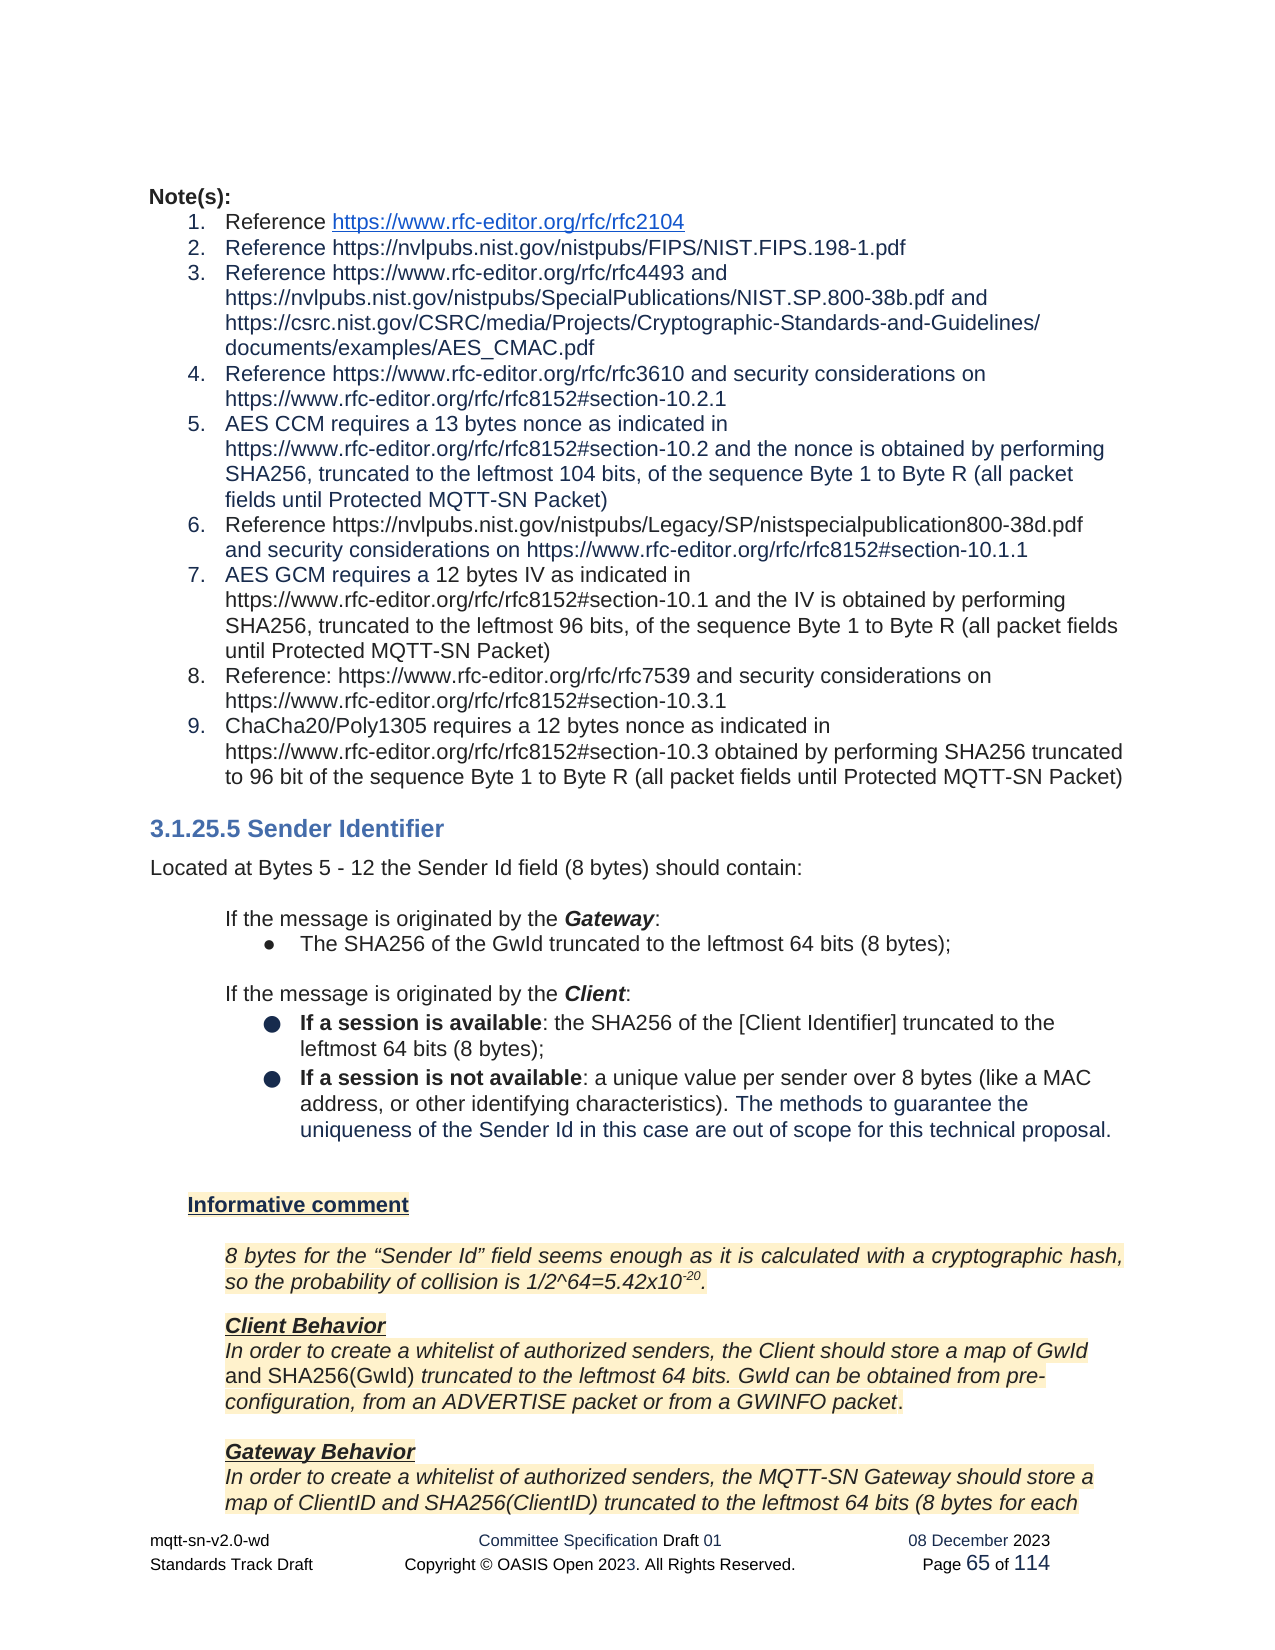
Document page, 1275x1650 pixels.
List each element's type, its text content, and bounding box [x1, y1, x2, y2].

list The SHA256 of the GwId truncated to the leftmost 64 bits (8 bytes); [262, 931, 1124, 956]
subtitle 3.1.25.5 Sender Identifier [150, 814, 1124, 843]
text In order to create a whitelist of authorized senders, the MQTT-SN Gateway should store a map of ClientID and SHA256(ClientID) truncated to the leftmost 64 bits (8 bytes for each [225, 1464, 1124, 1514]
list Reference https://nvlpubs.nist.gov/nistpubs/FIPS/NIST.FIPS.198-1.pdf [187, 234, 1124, 260]
list Informative comment [187, 1192, 1124, 1217]
list Reference https://www.rfc-editor.org/rfc/rfc2104 [187, 209, 1124, 234]
list ChaCha20/Poly1305 requires a 12 bytes nonce as indicated in https://www.rfc-editor.org/rfc/rfc8152#section-10.3 obtained by performing SHA256 truncated to 96 bit of the sequence Byte 1 to Byte R (all packet fields until Protected MQTT-SN Packet) [187, 713, 1124, 789]
list AES CCM requires a 13 bytes nonce as indicated in https://www.rfc-editor.org/rfc/rfc8152#section-10.2 and the nonce is obtained by performing SHA256, truncated to the leftmost 104 bits, of the sequence Byte 1 to Byte R (all packet fields until Protected MQTT-SN Packet) [187, 411, 1124, 512]
text Gateway Behavior [225, 1439, 1124, 1464]
text Located at Bytes 5 - 12 the Sender Id field (8 bytes) should contain: [150, 855, 1124, 881]
list Reference https://www.rfc-editor.org/rfc/rfc3610 and security considerations on https://www.rfc-editor.org/rfc/rfc8152#section-10.2.1 [187, 361, 1124, 411]
text If the message is originated by the Gateway: [150, 906, 1124, 931]
text In order to create a whitelist of authorized senders, the Client should store a map of GwId and SHA256(GwId) truncated to the leftmost 64 bits. GwId can be obtained from pre-configuration, from an ADVERTISE packet or from a GWINFO packet. [225, 1338, 1124, 1414]
text Note(s): [148, 184, 1124, 209]
list Reference: https://www.rfc-editor.org/rfc/rfc7539 and security considerations on https://www.rfc-editor.org/rfc/rfc8152#section-10.3.1 [187, 663, 1124, 713]
list Reference https://nvlpubs.nist.gov/nistpubs/Legacy/SP/nistspecialpublication800-38d.pdf and security considerations on https://www.rfc-editor.org/rfc/rfc8152#section-10.1.1 [187, 512, 1124, 562]
list If a session is available: the SHA256 of the [Client Identifier] truncated to the leftmost 64 bits (8 bytes); [262, 1007, 1124, 1062]
text If the message is originated by the Client: [225, 981, 1124, 1007]
text Client Behavior [225, 1313, 1124, 1338]
text 8 bytes for the “Sender Id” field seems enough as it is calculated with a cryptographic hash, so the probability of collision is 1/2^64=5.42x10-20. [225, 1243, 1124, 1294]
list If a session is not available: a unique value per sender over 8 bytes (like a MAC address, or other identifying characteristics). The methods to guarantee the uniqueness of the Sender Id in this case are out of scope for this technical proposal. [262, 1062, 1124, 1142]
list Reference https://www.rfc-editor.org/rfc/rfc4493 and https://nvlpubs.nist.gov/nistpubs/SpecialPublications/NIST.SP.800-38b.pdf and https://csrc.nist.gov/CSRC/media/Projects/Cryptographic-Standards-and-Guidelines/documents/examples/AES_CMAC.pdf [187, 260, 1124, 361]
list AES GCM requires a 12 bytes IV as indicated in https://www.rfc-editor.org/rfc/rfc8152#section-10.1 and the IV is obtained by performing SHA256, truncated to the leftmost 96 bits, of the sequence Byte 1 to Byte R (all packet fields until Protected MQTT-SN Packet) [187, 562, 1124, 663]
